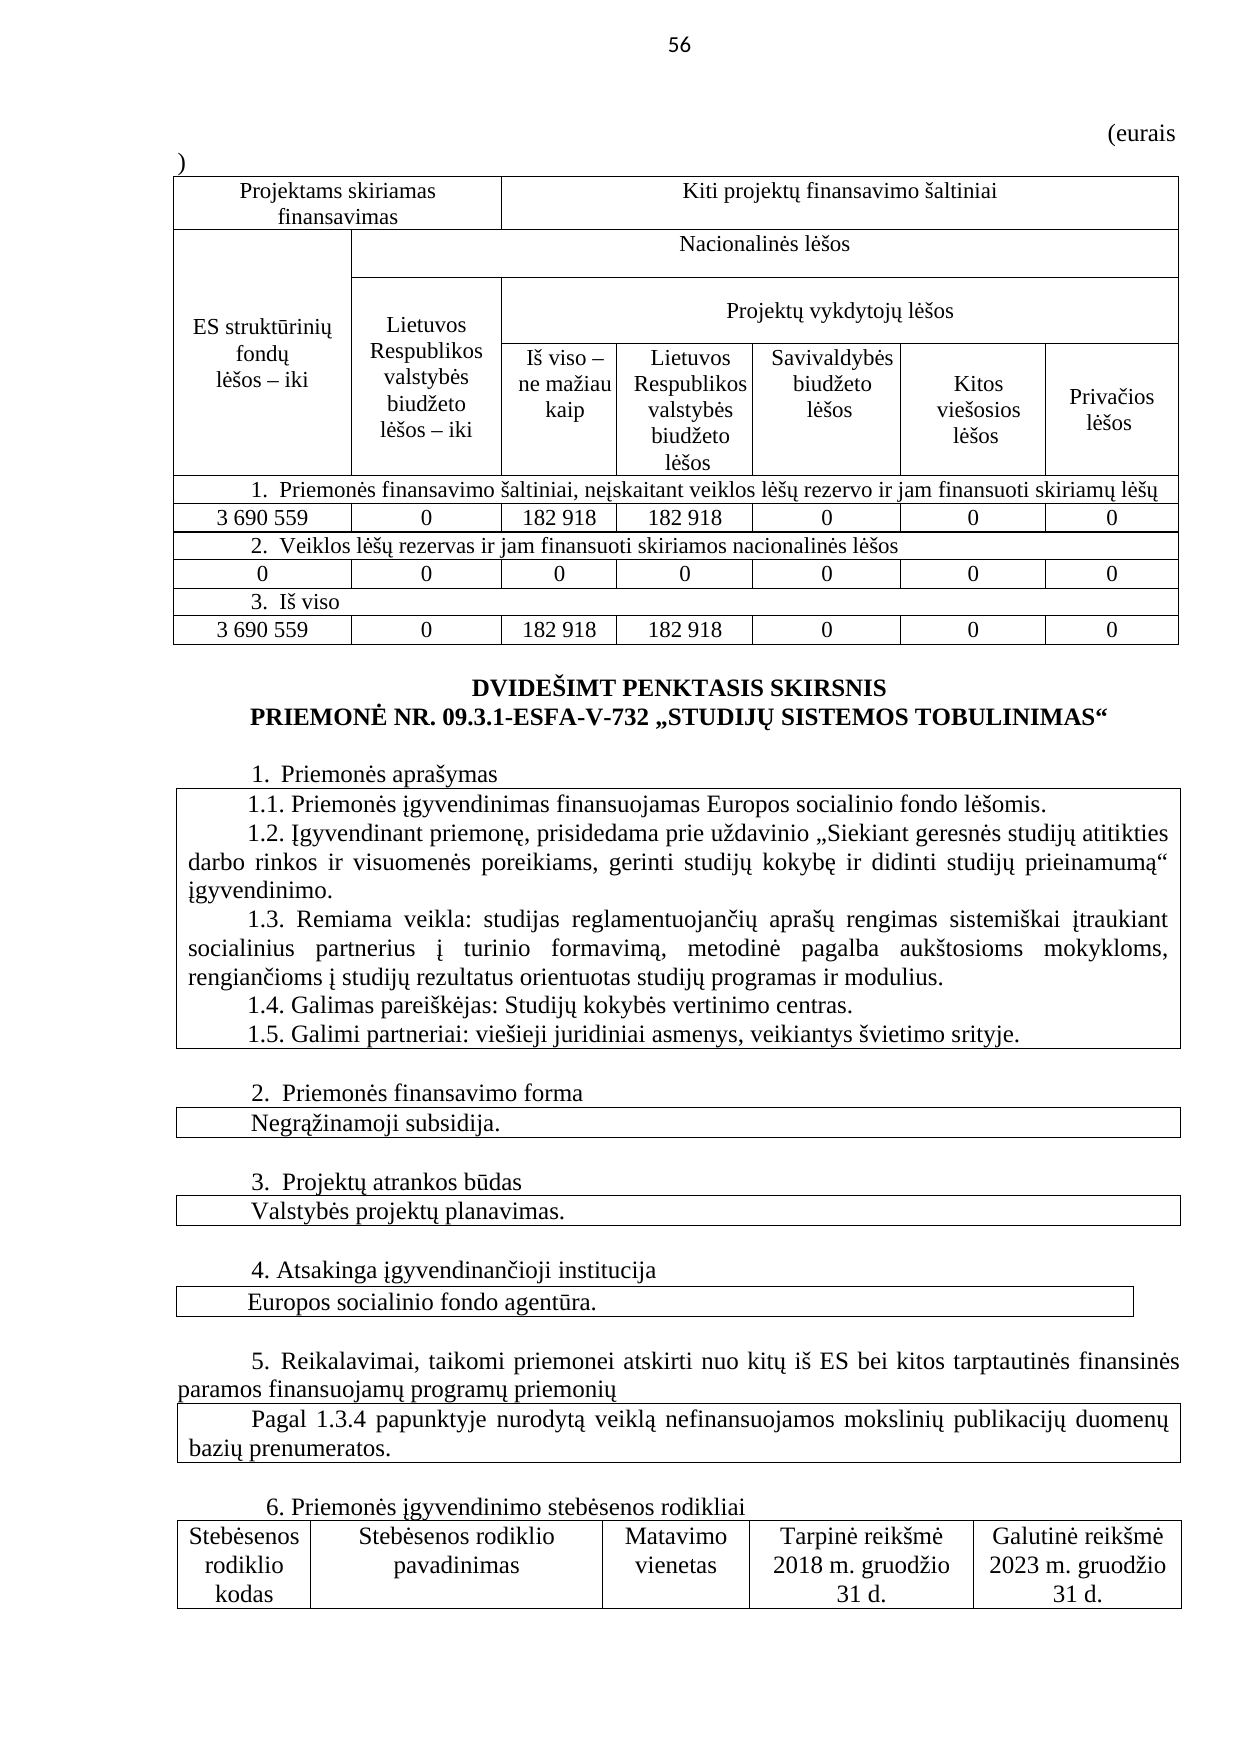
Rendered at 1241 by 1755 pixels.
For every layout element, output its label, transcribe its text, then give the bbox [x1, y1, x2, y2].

table_cell 3. Iš viso [174, 589, 1178, 615]
table_cell 1.2. Įgyvendinant priemonę, prisidedama prie uždavinio „Siekiant geresnės studijų atitikties darbo rinkos ir visuomenės poreikiams, gerinti studijų kokybę ir didinti studijų prieinamumą“ įgyvendinimo. [177, 818, 1180, 904]
table_header Europos socialinio fondo agentūra. [177, 1287, 1133, 1316]
table_cell Nacionalinės lėšos [352, 230, 1178, 277]
table_cell Lietuvos Respublikos valstybės biudžeto lėšos [617, 344, 752, 475]
table_cell 0 [901, 616, 1045, 643]
table_cell 0 [753, 560, 900, 587]
table_cell 0 [352, 504, 501, 531]
table_header Projektams skiriamas finansavimas [174, 177, 501, 229]
table_cell 0 [901, 560, 1045, 587]
text 3. Projektų atrankos būdas [251, 1167, 1181, 1195]
table_cell 0 [174, 560, 351, 587]
table_cell 0 [753, 616, 900, 643]
table_cell Iš viso – ne mažiau kaip [502, 344, 616, 475]
text (eurais) [177, 118, 1181, 176]
text 6. Priemonės įgyvendinimo stebėsenos rodikliai [266, 1492, 1181, 1520]
table_cell 182 918 [617, 504, 752, 531]
table_cell 0 [352, 560, 501, 587]
text 1. Priemonės aprašymas [251, 759, 1181, 788]
table_cell 1.5. Galimi partneriai: viešieji juridiniai asmenys, veikiantys švietimo srityje. [177, 1019, 1180, 1048]
table_cell 0 [1046, 560, 1178, 587]
table_cell Privačios lėšos [1046, 344, 1178, 475]
table_cell 0 [502, 560, 616, 587]
table_cell 3 690 559 [174, 616, 351, 643]
table_header Matavimo vienetas [603, 1521, 749, 1608]
table_header Tarpinė reikšmė 2018 m. gruodžio 31 d. [750, 1521, 973, 1608]
table_header Valstybės projektų planavimas. [177, 1196, 1180, 1225]
table_cell ES struktūrinių fondų lėšos – iki [174, 230, 351, 475]
table_header Negrąžinamoji subsidija. [177, 1108, 1180, 1137]
text DVIDEŠIMT PENKTASIS SKIRSNIS [177, 673, 1181, 702]
table_header 1.1. Priemonės įgyvendinimas finansuojamas Europos socialinio fondo lėšomis. [177, 789, 1180, 818]
table_header Kiti projektų finansavimo šaltiniai [502, 177, 1178, 229]
table_cell Savivaldybės biudžeto lėšos [753, 344, 900, 475]
table_cell 1.4. Galimas pareiškėjas: Studijų kokybės vertinimo centras. [177, 991, 1180, 1019]
table_header Galutinė reikšmė 2023 m. gruodžio 31 d. [974, 1521, 1181, 1608]
table_cell 0 [901, 504, 1045, 531]
table_cell 182 918 [617, 616, 752, 643]
text PRIEMONĖ NR. 09.3.1-ESFA-V-732 „STUDIJŲ SISTEMOS TOBULINIMAS“ [177, 702, 1181, 731]
table_cell 0 [753, 504, 900, 531]
text 4. Atsakinga įgyvendinančioji institucija [251, 1255, 1181, 1284]
table_cell 0 [1046, 504, 1178, 531]
text 2. Priemonės finansavimo forma [251, 1078, 1181, 1107]
table_cell Lietuvos Respublikos valstybės biudžeto lėšos – iki [352, 278, 501, 475]
table_cell 182 918 [502, 504, 616, 531]
table_cell 0 [1046, 616, 1178, 643]
table_header Pagal 1.3.4 papunktyje nurodytą veiklą nefinansuojamos mokslinių publikacijų duomenų bazių prenumeratos. [178, 1404, 1180, 1462]
table_cell 2. Veiklos lėšų rezervas ir jam finansuoti skiriamos nacionalinės lėšos [174, 533, 1178, 559]
table_cell 0 [352, 616, 501, 643]
table_cell Kitos viešosios lėšos [901, 344, 1045, 475]
table_cell Projektų vykdytojų lėšos [502, 278, 1178, 342]
table_cell 182 918 [502, 616, 616, 643]
table_cell 1.3. Remiama veikla: studijas reglamentuojančių aprašų rengimas sistemiškai įtraukiant socialinius partnerius į turinio formavimą, metodinė pagalba aukštosioms mokykloms, rengiančioms į studijų rezultatus orientuotas studijų programas ir modulius. [177, 904, 1180, 991]
table_header Stebėsenos rodiklio pavadinimas [311, 1521, 602, 1608]
text 5. Reikalavimai, taikomi priemonei atskirti nuo kitų iš ES bei kitos tarptautinės finansinės paramos finansuojamų programų priemonių [177, 1346, 1181, 1403]
table_cell 3 690 559 [174, 504, 351, 531]
table_cell 0 [617, 560, 752, 587]
table_header Stebėsenos rodiklio kodas [178, 1521, 310, 1608]
table_cell 1. Priemonės finansavimo šaltiniai, neįskaitant veiklos lėšų rezervo ir jam finansuoti skiriamų lėšų [174, 476, 1178, 503]
